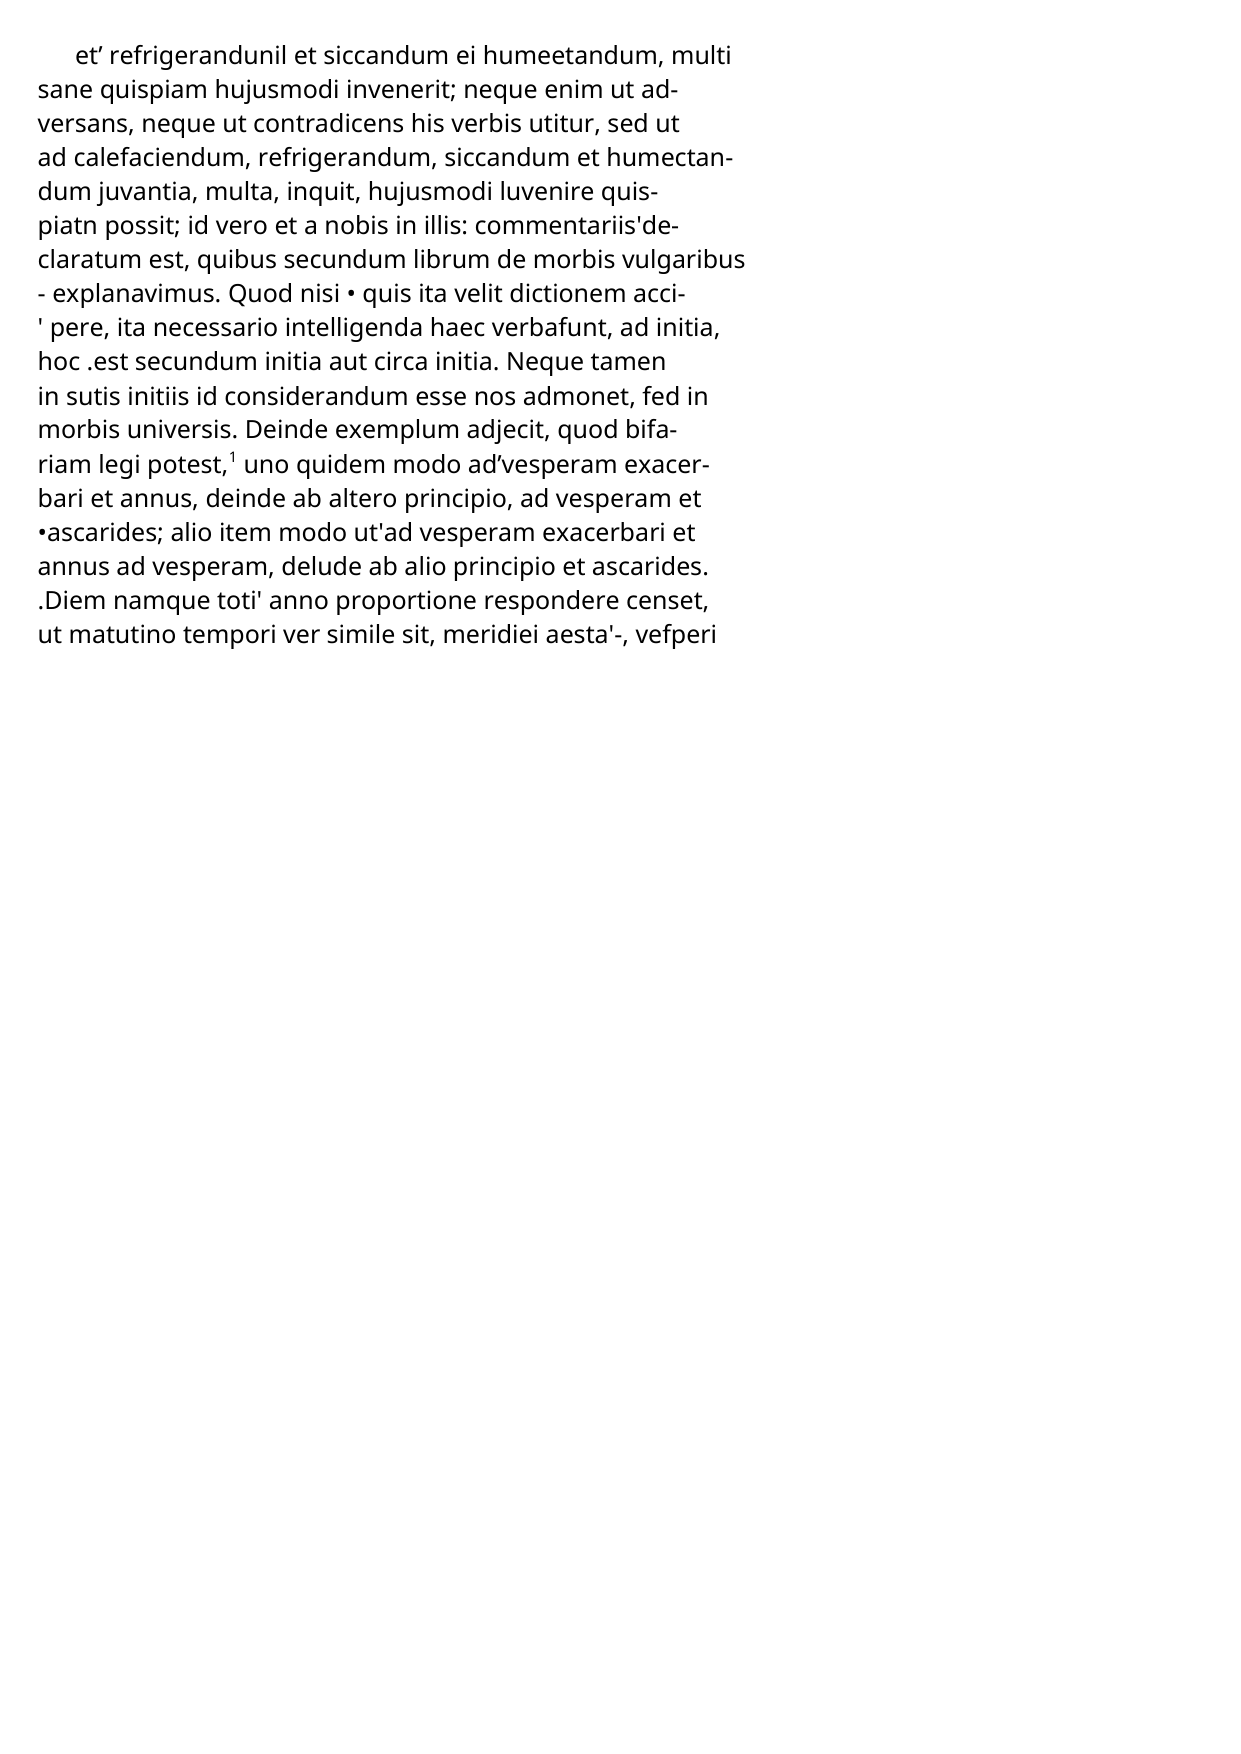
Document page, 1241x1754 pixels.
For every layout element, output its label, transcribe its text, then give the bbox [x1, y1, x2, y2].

text et’ refrigerandunil et siccandum ei humeetandum, multi sane quispiam hujusmodi invenerit; neque enim ut ad- versans, neque ut contradicens his verbis utitur, sed ut ad calefaciendum, refrigerandum, siccandum et humectan- dum juvantia, multa, inquit, hujusmodi luvenire quis- piatn possit; id vero et a nobis in illis: commentariis'de- claratum est, quibus secundum librum de morbis vulgaribus - explanavimus. Quod nisi • quis ita velit dictionem acci- ' pere, ita necessario intelligenda haec verbafunt, ad initia, hoc .est secundum initia aut circa initia. Neque tamen in sutis initiis id considerandum esse nos admonet, fed in morbis universis. Deinde exemplum adjecit, quod bifa- riam legi potest,1 uno quidem modo ad’vesperam exacer- bari et annus, deinde ab altero principio, ad vesperam et •ascarides; alio item modo ut'ad vesperam exacerbari et annus ad vesperam, delude ab alio principio et ascarides. .Diem namque toti' anno proportione respondere censet, ut matutino tempori ver simile sit, meridiei aesta'-, vefperi [37, 37, 1203, 651]
